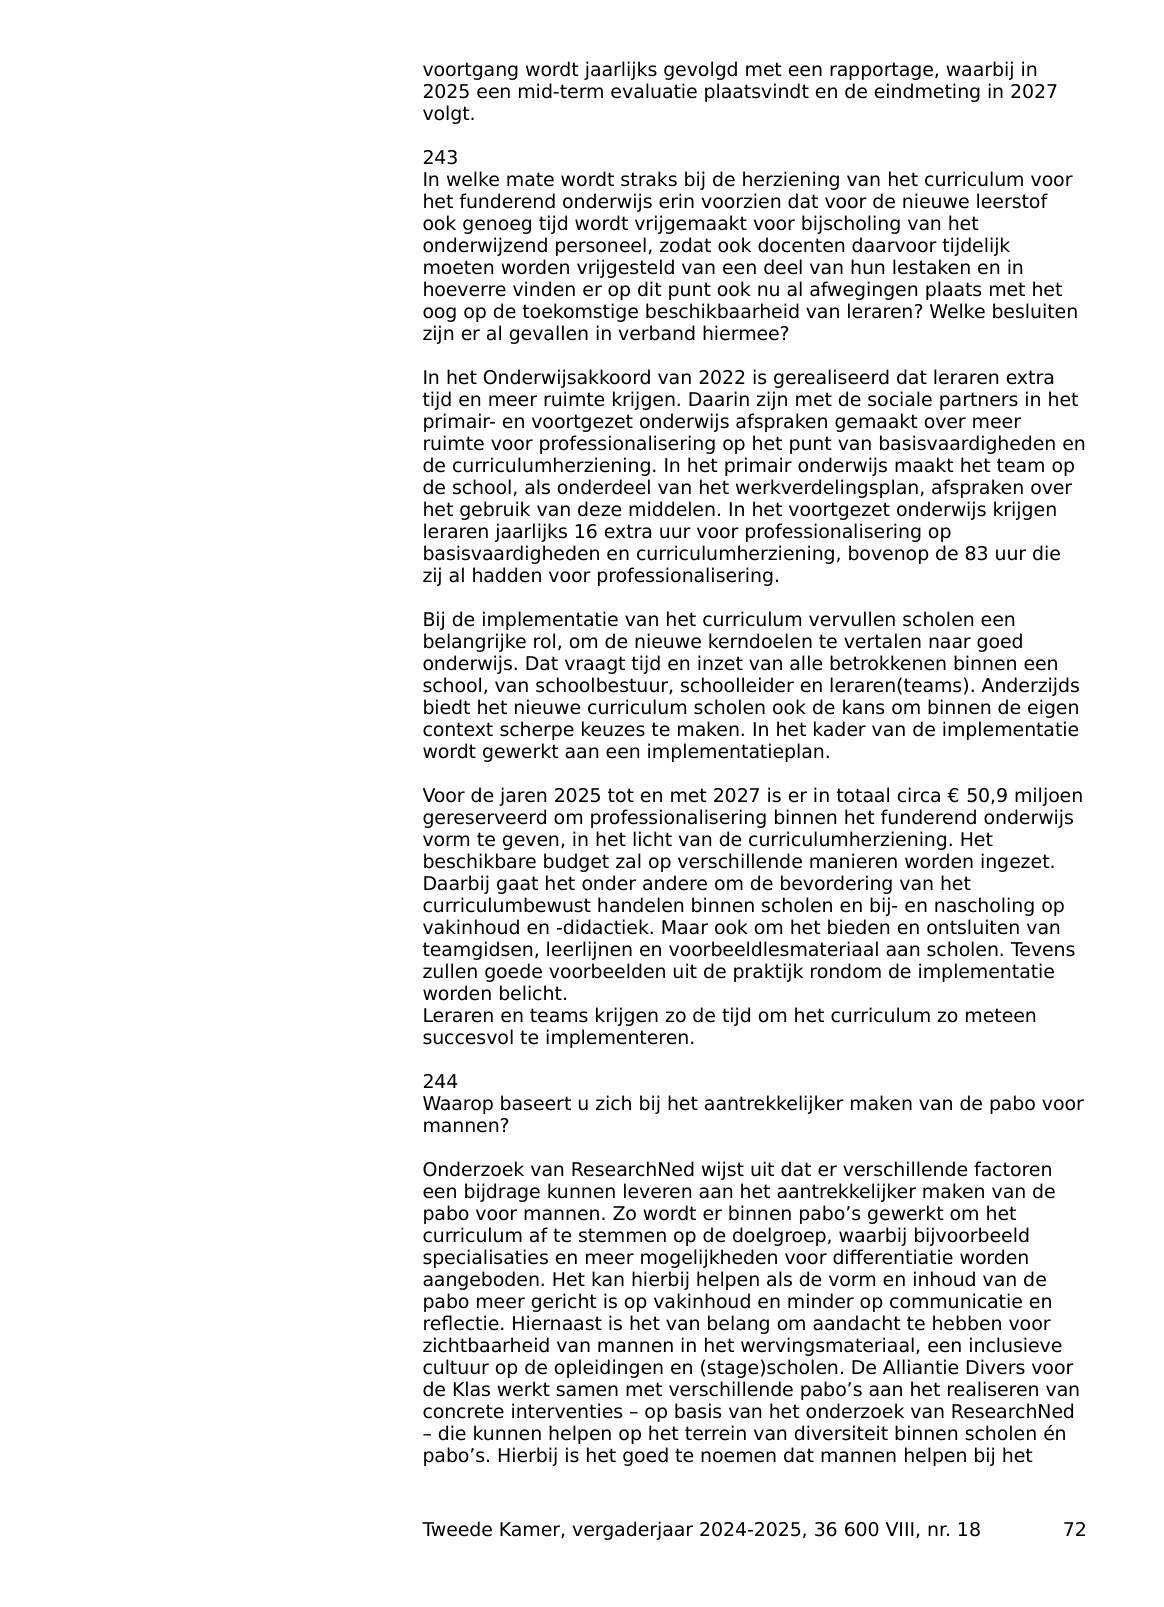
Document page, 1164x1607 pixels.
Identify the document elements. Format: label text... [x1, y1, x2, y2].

text Voor de jaren 2025 tot en met 2027 is er in totaal circa € 50,9 miljoen gereserveerd om professionalisering binnen het funderend onderwijs vorm te geven, in het licht van de curriculumherziening. Het beschikbare budget zal op verschillende manieren worden ingezet. Daarbij gaat het onder andere om de bevordering van het curriculumbewust handelen binnen scholen en bij- en nascholing op vakinhoud en -didactiek. Maar ook om het bieden en ontsluiten van teamgidsen, leerlijnen en voorbeeldlesmateriaal aan scholen. Tevens zullen goede voorbeelden uit de praktijk rondom de implementatie worden belicht. [422, 785, 1087, 1005]
text Waarop baseert u zich bij het aantrekkelijker maken van de pabo voor mannen? [422, 1093, 1087, 1137]
text Onderzoek van ResearchNed wijst uit dat er verschillende factoren een bijdrage kunnen leveren aan het aantrekkelijker maken van de pabo voor mannen. Zo wordt er binnen pabo’s gewerkt om het curriculum af te stemmen op de doelgroep, waarbij bijvoorbeeld specialisaties en meer mogelijkheden voor differentiatie worden aangeboden. Het kan hierbij helpen als de vorm en inhoud van de pabo meer gericht is op vakinhoud en minder op communicatie en reflectie. Hiernaast is het van belang om aandacht te hebben voor zichtbaarheid van mannen in het wervingsmateriaal, een inclusieve cultuur op de opleidingen en (stage)scholen. De Alliantie Divers voor de Klas werkt samen met verschillende pabo’s aan het realiseren van concrete interventies – op basis van het onderzoek van ResearchNed – die kunnen helpen op het terrein van diversiteit binnen scholen én pabo’s. Hierbij is het goed te noemen dat mannen helpen bij het [422, 1159, 1087, 1467]
text voortgang wordt jaarlijks gevolgd met een rapportage, waarbij in 2025 een mid-term evaluatie plaatsvindt en de eindmeting in 2027 volgt. [422, 59, 1087, 125]
text Leraren en teams krijgen zo de tijd om het curriculum zo meteen succesvol te implementeren. [422, 1005, 1087, 1049]
text 244 [422, 1071, 1087, 1093]
text 243 [422, 147, 1087, 169]
text Bij de implementatie van het curriculum vervullen scholen een belangrijke rol, om de nieuwe kerndoelen te vertalen naar goed onderwijs. Dat vraagt tijd en inzet van alle betrokkenen binnen een school, van schoolbestuur, schoolleider en leraren(teams). Anderzijds biedt het nieuwe curriculum scholen ook de kans om binnen de eigen context scherpe keuzes te maken. In het kader van de implementatie wordt gewerkt aan een implementatieplan. [422, 609, 1087, 763]
text In het Onderwijsakkoord van 2022 is gerealiseerd dat leraren extra tijd en meer ruimte krijgen. Daarin zijn met de sociale partners in het primair- en voortgezet onderwijs afspraken gemaakt over meer ruimte voor professionalisering op het punt van basisvaardigheden en de curriculumherziening. In het primair onderwijs maakt het team op de school, als onderdeel van het werkverdelingsplan, afspraken over het gebruik van deze middelen. In het voortgezet onderwijs krijgen leraren jaarlijks 16 extra uur voor professionalisering op basisvaardigheden en curriculumherziening, bovenop de 83 uur die zij al hadden voor professionalisering. [422, 367, 1087, 587]
text In welke mate wordt straks bij de herziening van het curriculum voor het funderend onderwijs erin voorzien dat voor de nieuwe leerstof ook genoeg tijd wordt vrijgemaakt voor bijscholing van het onderwijzend personeel, zodat ook docenten daarvoor tijdelijk moeten worden vrijgesteld van een deel van hun lestaken en in hoeverre vinden er op dit punt ook nu al afwegingen plaats met het oog op de toekomstige beschikbaarheid van leraren? Welke besluiten zijn er al gevallen in verband hiermee? [422, 169, 1087, 345]
